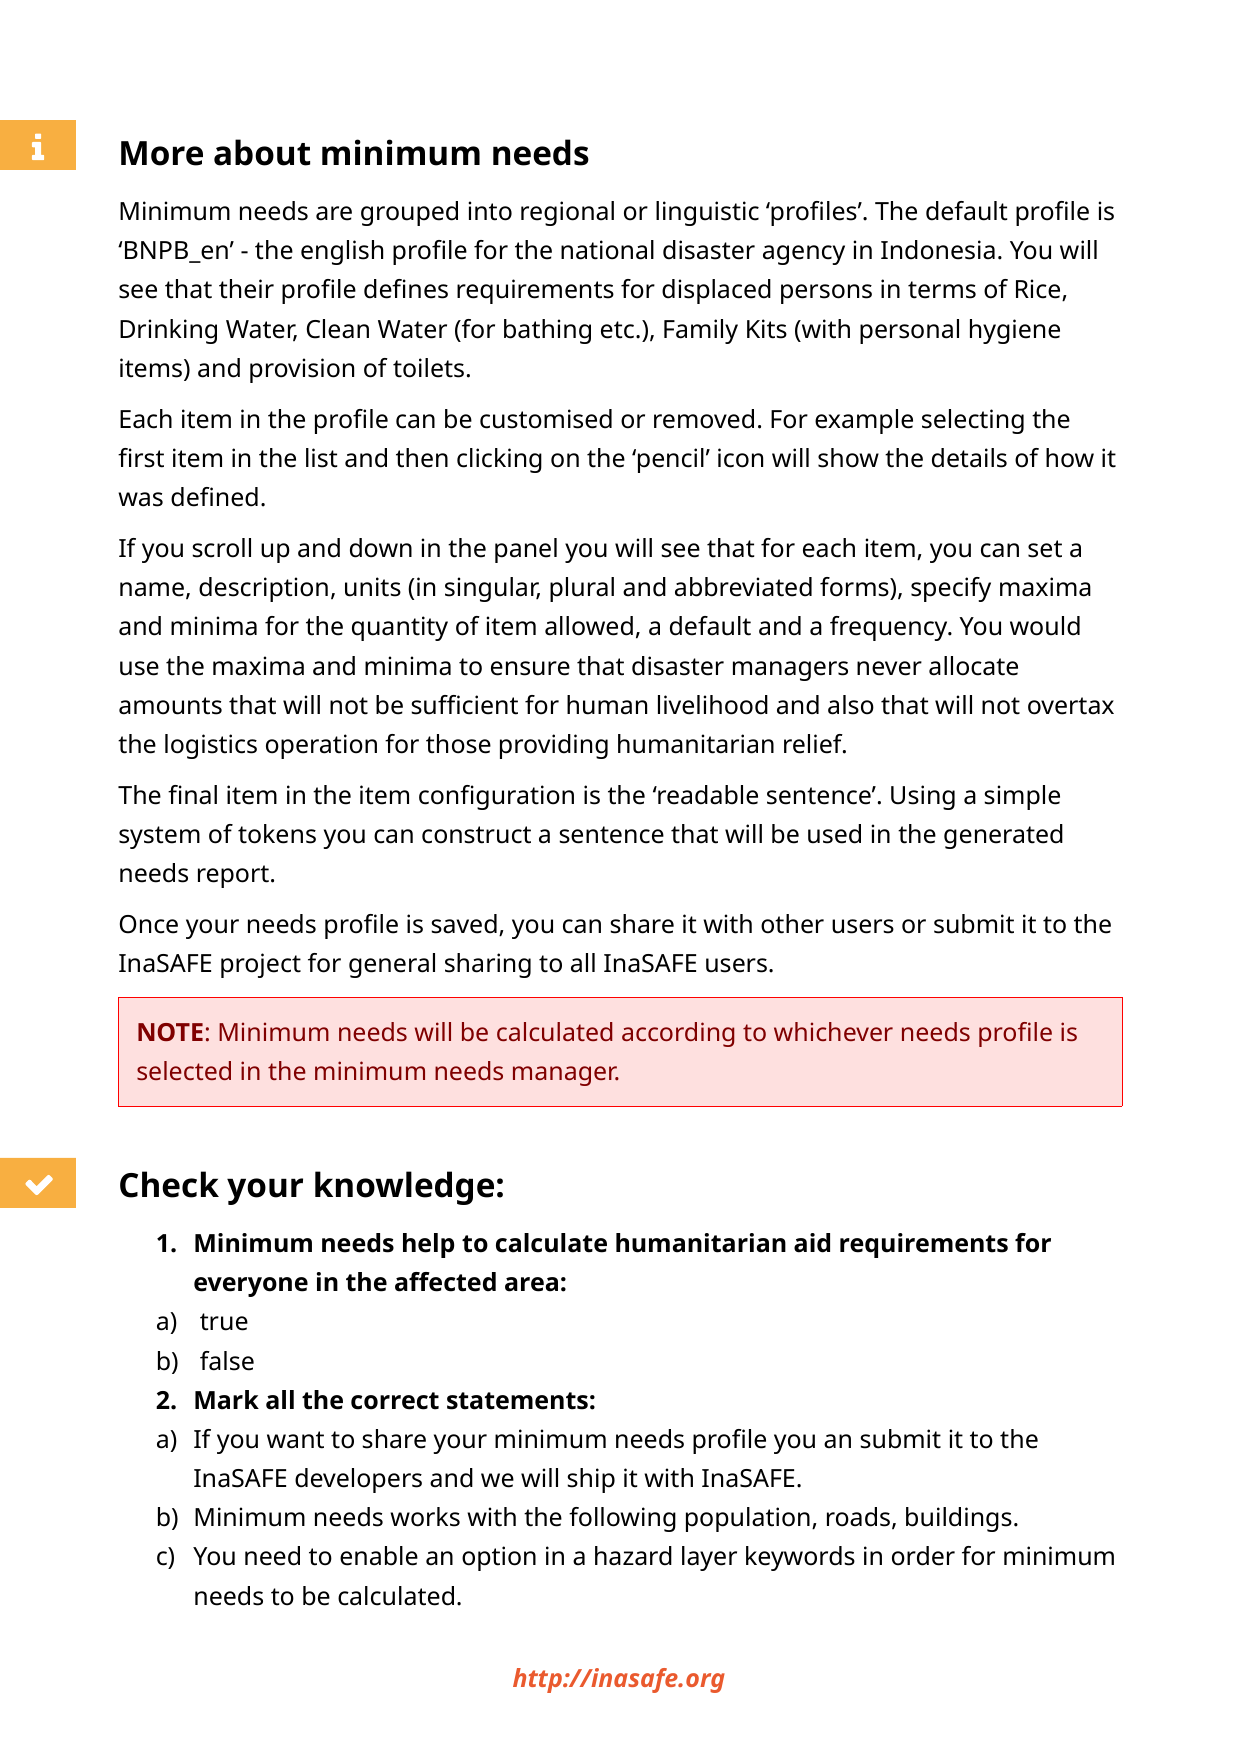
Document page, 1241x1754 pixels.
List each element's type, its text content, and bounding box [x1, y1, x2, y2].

text Once your needs profile is saved, you can share it with other users or submit it to the InaSAFE project for general sharing to all InaSAFE users. [118, 907, 1122, 980]
text If you scroll up and down in the panel you will see that for each item, you can set a name, description, units (in singular, plural and abbreviated forms), specify maxima and minima for the quantity of item allowed, a default and a frequency. You would use the maxima and minima to ensure that disaster managers never allocate amounts that will not be sufficient for human livelihood and also that will not overtax the logistics operation for those providing humanitarian relief. [118, 531, 1122, 761]
text Each item in the profile can be customised or removed. For example selecting the first item in the list and then clicking on the ‘pencil’ icon will show the details of how it was defined. [118, 401, 1122, 514]
list If you want to share your minimum needs profile you an submit it to the InaSAFE developers and we will ship it with InaSAFE. [156, 1422, 1122, 1495]
subtitle More about minimum needs [118, 130, 1122, 175]
text NOTE: Minimum needs will be calculated according to whichever needs profile is selected in the minimum needs manager. [119, 998, 1122, 1106]
text Minimum needs are grouped into regional or linguistic ‘profiles’. The default profile is ‘BNPB_en’ - the english profile for the national disaster agency in Indonesia. You will see that their profile defines requirements for displaced persons in terms of Rice, Drinking Water, Clean Water (for bathing etc.), Family Kits (with personal hygiene items) and provision of toilets. [118, 194, 1122, 384]
list Minimum needs help to calculate humanitarian aid requirements for everyone in the affected area: [156, 1226, 1122, 1299]
subtitle Check your knowledge: [118, 1162, 1122, 1207]
list false [156, 1343, 1122, 1377]
list Mark all the correct statements: [156, 1382, 1122, 1416]
text The final item in the item configuration is the ‘readable sentence’. Using a simple system of tokens you can construct a sentence that will be used in the generated needs report. [118, 777, 1122, 890]
list true [156, 1304, 1122, 1338]
list You need to enable an option in a hazard layer keywords in order for minimum needs to be calculated. [156, 1539, 1122, 1612]
list Minimum needs works with the following population, roads, buildings. [156, 1500, 1122, 1534]
